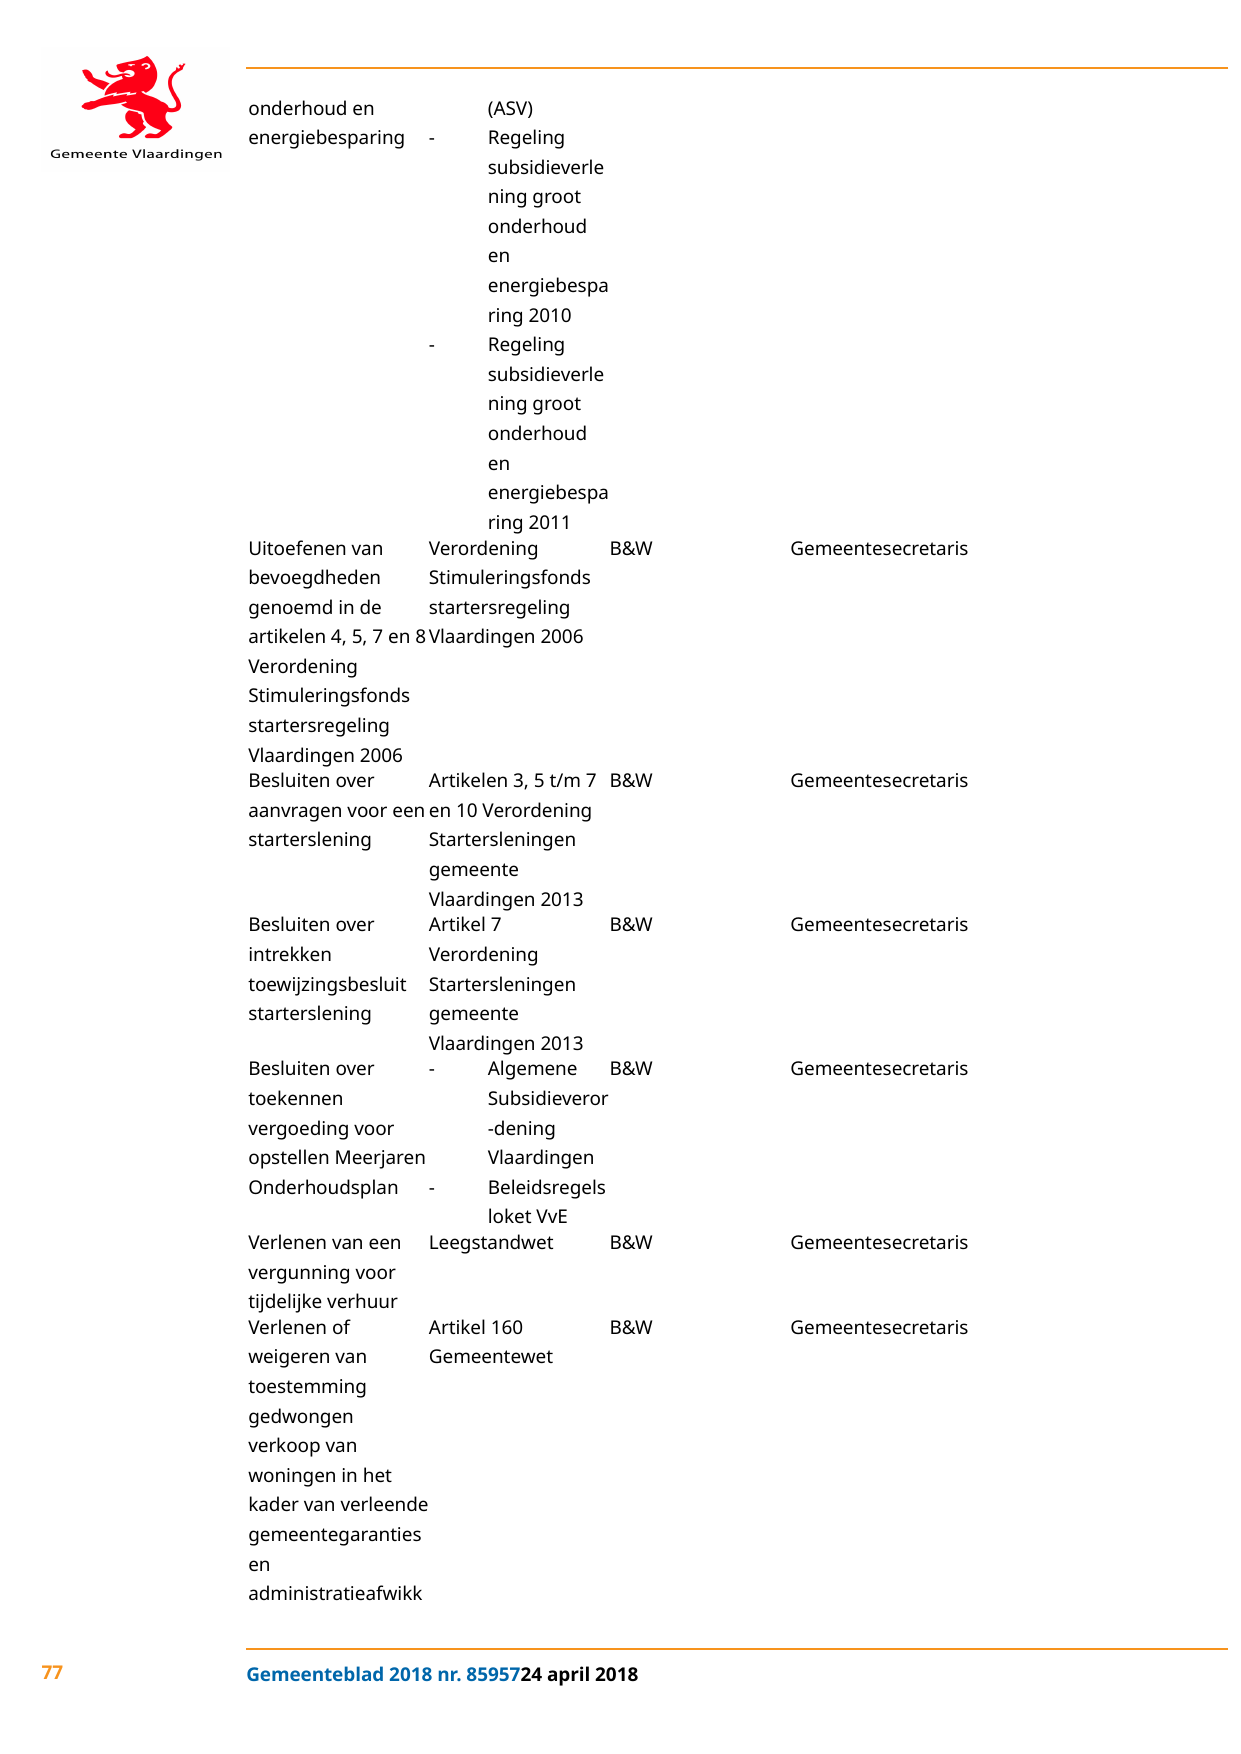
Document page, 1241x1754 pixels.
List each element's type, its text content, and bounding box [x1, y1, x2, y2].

table_cell Besluiten over toekennen vergoeding voor opstellen Meerjaren Onderhoudsplan [248, 1056, 429, 1229]
table_cell Artikel 160 Gemeentewet [429, 1314, 609, 1606]
table_cell Gemeentesecretaris [790, 1314, 971, 1606]
table_cell B&W [609, 1056, 790, 1229]
table_cell Gemeentesecretaris [790, 535, 971, 767]
table_cell Verlenen van een vergunning voor tijdelijke verhuur [248, 1229, 429, 1314]
table_cell B&W [609, 535, 790, 767]
table_cell [971, 95, 1152, 535]
table_cell Gemeentesecretaris [790, 1229, 971, 1314]
table_cell [971, 535, 1152, 767]
table_cell onderhoud en energiebesparing [248, 95, 429, 535]
table_cell [971, 1056, 1152, 1229]
table_cell B&W [609, 912, 790, 1056]
table_cell Verordening Stimuleringsfonds startersregeling Vlaardingen 2006 [429, 535, 609, 767]
table_cell Gemeentesecretaris [790, 1056, 971, 1229]
table_cell B&W [609, 1229, 790, 1314]
table_cell B&W [609, 1314, 790, 1606]
table_cell [971, 1314, 1152, 1606]
table_cell [971, 912, 1152, 1056]
table_cell Verlenen of weigeren van toestemming gedwongen verkoop van woningen in het kader van verleende gemeentegaranties en administratieafwikk [248, 1314, 429, 1606]
picture [41, 47, 231, 172]
table_cell Besluiten over aanvragen voor een starterslening [248, 768, 429, 912]
table_cell (ASV) Regeling subsidieverlening groot onderhoud en energiebesparing 2010 Regeling subsidieverlening groot onderhoud en energiebesparing 2011 [429, 95, 609, 535]
table_cell [971, 768, 1152, 912]
table_cell Uitoefenen van bevoegdheden genoemd in de artikelen 4, 5, 7 en 8 Verordening Stimuleringsfonds startersregeling Vlaardingen 2006 [248, 535, 429, 767]
table_cell Artikelen 3, 5 t/m 7 en 10 Verordening Startersleningen gemeente Vlaardingen 2013 [429, 768, 609, 912]
table_cell Gemeentesecretaris [790, 768, 971, 912]
table_cell [790, 95, 971, 535]
table_cell [971, 1229, 1152, 1314]
table_cell [609, 95, 790, 535]
table_cell Artikel 7 Verordening Startersleningen gemeente Vlaardingen 2013 [429, 912, 609, 1056]
table_cell Gemeentesecretaris [790, 912, 971, 1056]
table_cell B&W [609, 768, 790, 912]
table_cell Besluiten over intrekken toewijzingsbesluit starterslening [248, 912, 429, 1056]
table_cell Leegstandwet [429, 1229, 609, 1314]
table_cell Algemene Subsidieveror-dening Vlaardingen Beleidsregels loket VvE [429, 1056, 609, 1229]
